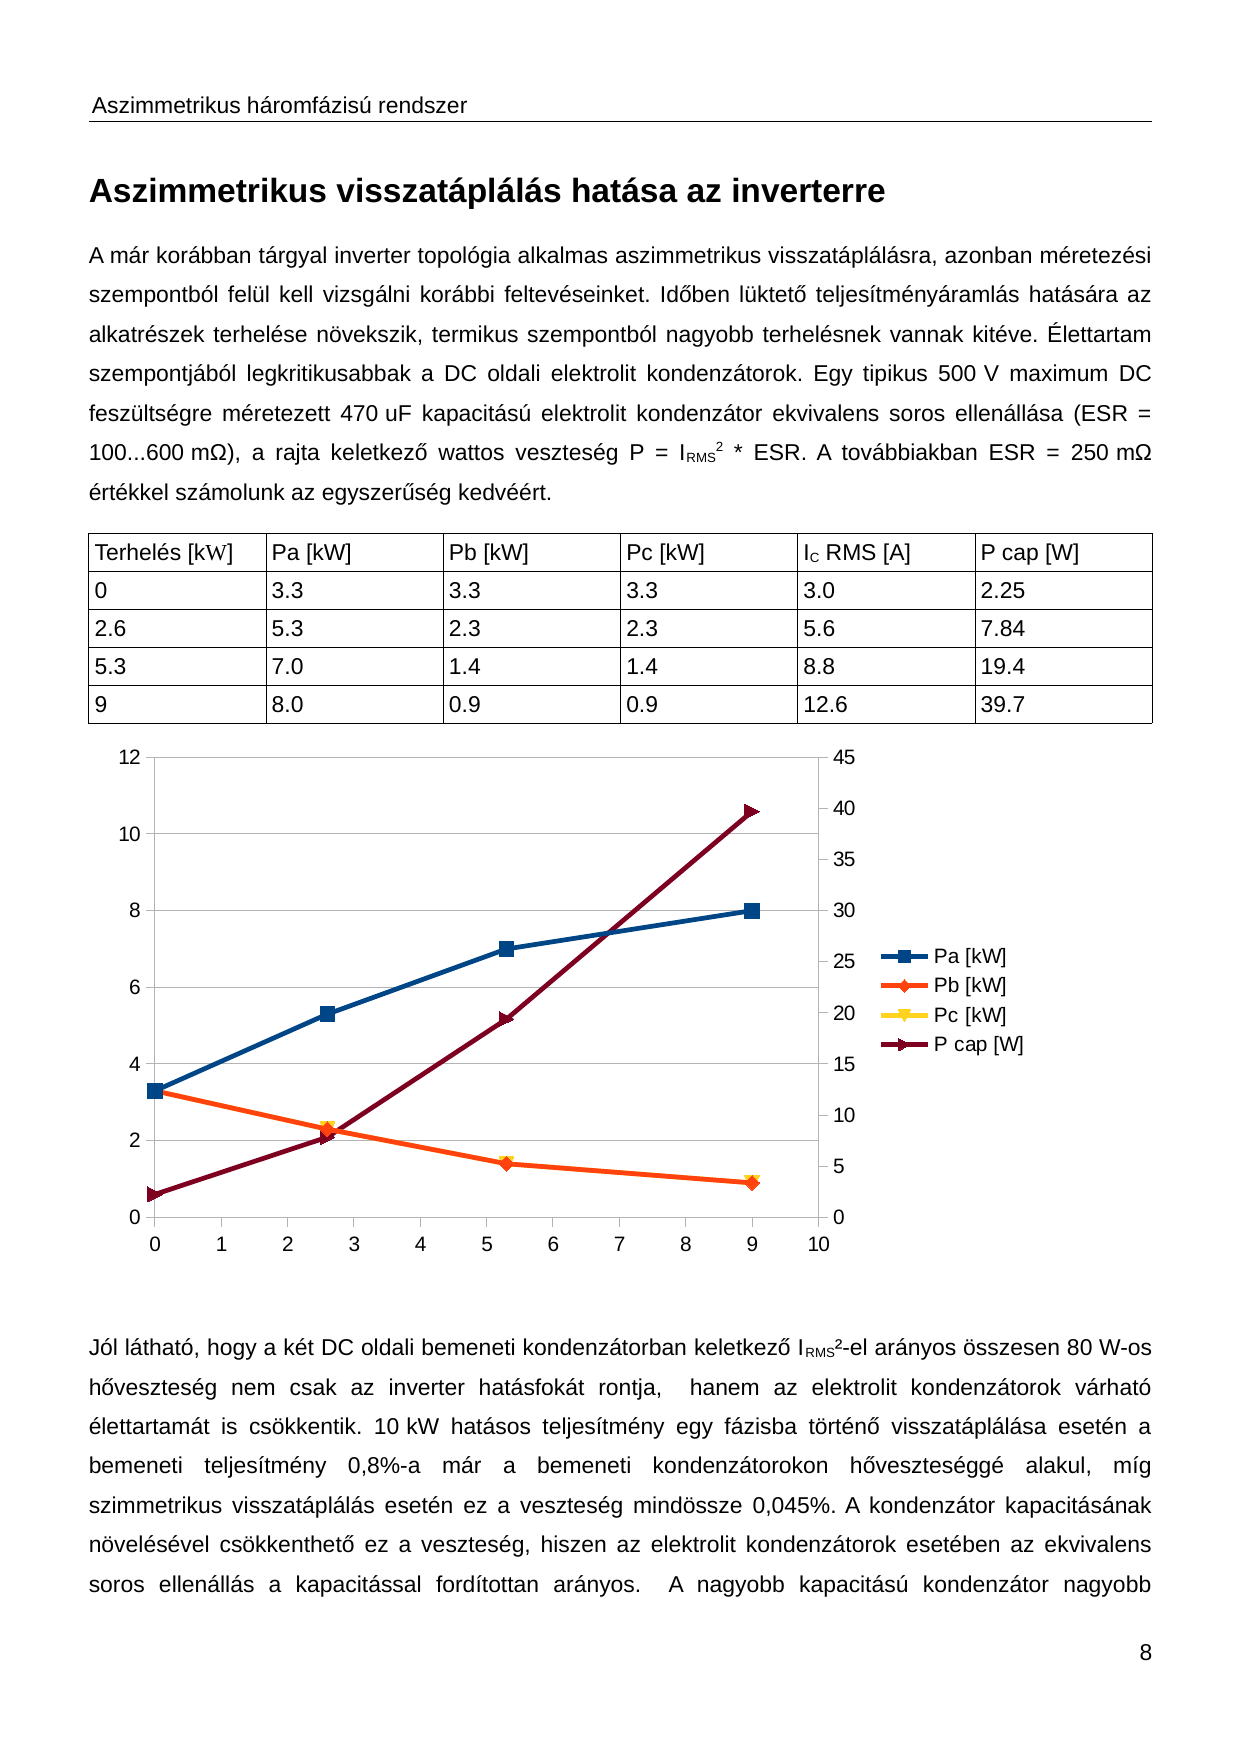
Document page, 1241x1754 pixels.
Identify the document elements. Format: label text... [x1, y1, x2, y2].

table_cell 2.3 [444, 610, 620, 647]
table_cell 3.3 [267, 572, 443, 609]
table_cell 5.6 [798, 610, 975, 647]
table_cell 7.0 [267, 648, 443, 685]
table_cell 7.84 [976, 610, 1152, 647]
table_cell 0.9 [444, 686, 620, 723]
table_cell 3.3 [444, 572, 620, 609]
table_cell 0.9 [621, 686, 797, 723]
table_cell 8.0 [267, 686, 443, 723]
text Jól látható, hogy a két DC oldali bemeneti kondenzátorban keletkező IRMS²-el arányos összesen 80 W-os hőveszteség nem csak az inverter hatásfokát rontja, hanem az elektrolit kondenzátorok várható élettartamát is csökkentik. 10 kW hatásos teljesítmény egy fázisba történő visszatáplálása esetén a bemeneti teljesítmény 0,8%-a már a bemeneti kondenzátorokon hőveszteséggé alakul, míg szimmetrikus visszatáplálás esetén ez a veszteség mindössze 0,045%. A kondenzátor kapacitásának növelésével csökkenthető ez a veszteség, hiszen az elektrolit kondenzátorok esetében az ekvivalens soros ellenállás a kapacitással fordítottan arányos. A nagyobb kapacitású kondenzátor nagyobb [88, 1334, 1152, 1597]
table_cell 3.0 [798, 572, 975, 609]
table_cell 5.3 [89, 648, 266, 685]
table_header P cap [W] [976, 534, 1152, 571]
table_cell 1.4 [444, 648, 620, 685]
table_cell 2.3 [621, 610, 797, 647]
table_header Pb [kW] [444, 534, 620, 571]
table_cell 2.25 [976, 572, 1152, 609]
table_header Pa [kW] [267, 534, 443, 571]
table_cell 1.4 [621, 648, 797, 685]
table_header Pc [kW] [621, 534, 797, 571]
text A már korábban tárgyal inverter topológia alkalmas aszimmetrikus visszatáplálásra, azonban méretezési szempontból felül kell vizsgálni korábbi feltevéseinket. Időben lüktető teljesítményáramlás hatására az alkatrészek terhelése növekszik, termikus szempontból nagyobb terhelésnek vannak kitéve. Élettartam szempontjából legkritikusabbak a DC oldali elektrolit kondenzátorok. Egy tipikus 500 V maximum DC feszültségre méretezett 470 uF kapacitású elektrolit kondenzátor ekvivalens soros ellenállása (ESR = 100...600 mΩ), a rajta keletkező wattos veszteség P = IRMS2 * ESR. A továbbiakban ESR = 250 mΩ értékkel számolunk az egyszerűség kedvéért. [88, 242, 1152, 505]
table_cell 39.7 [976, 686, 1152, 723]
subtitle Aszimmetrikus visszatáplálás hatása az inverterre [88, 171, 1152, 210]
table_header IC RMS [A] [798, 534, 975, 571]
table_cell 2.6 [89, 610, 266, 647]
table_cell 12.6 [798, 686, 975, 723]
table_header Terhelés [kW] [89, 534, 266, 571]
table_cell 9 [89, 686, 266, 723]
table_cell 8.8 [798, 648, 975, 685]
table_cell 3.3 [621, 572, 797, 609]
table_cell 19.4 [976, 648, 1152, 685]
table_cell 5.3 [267, 610, 443, 647]
table_cell 0 [89, 572, 266, 609]
